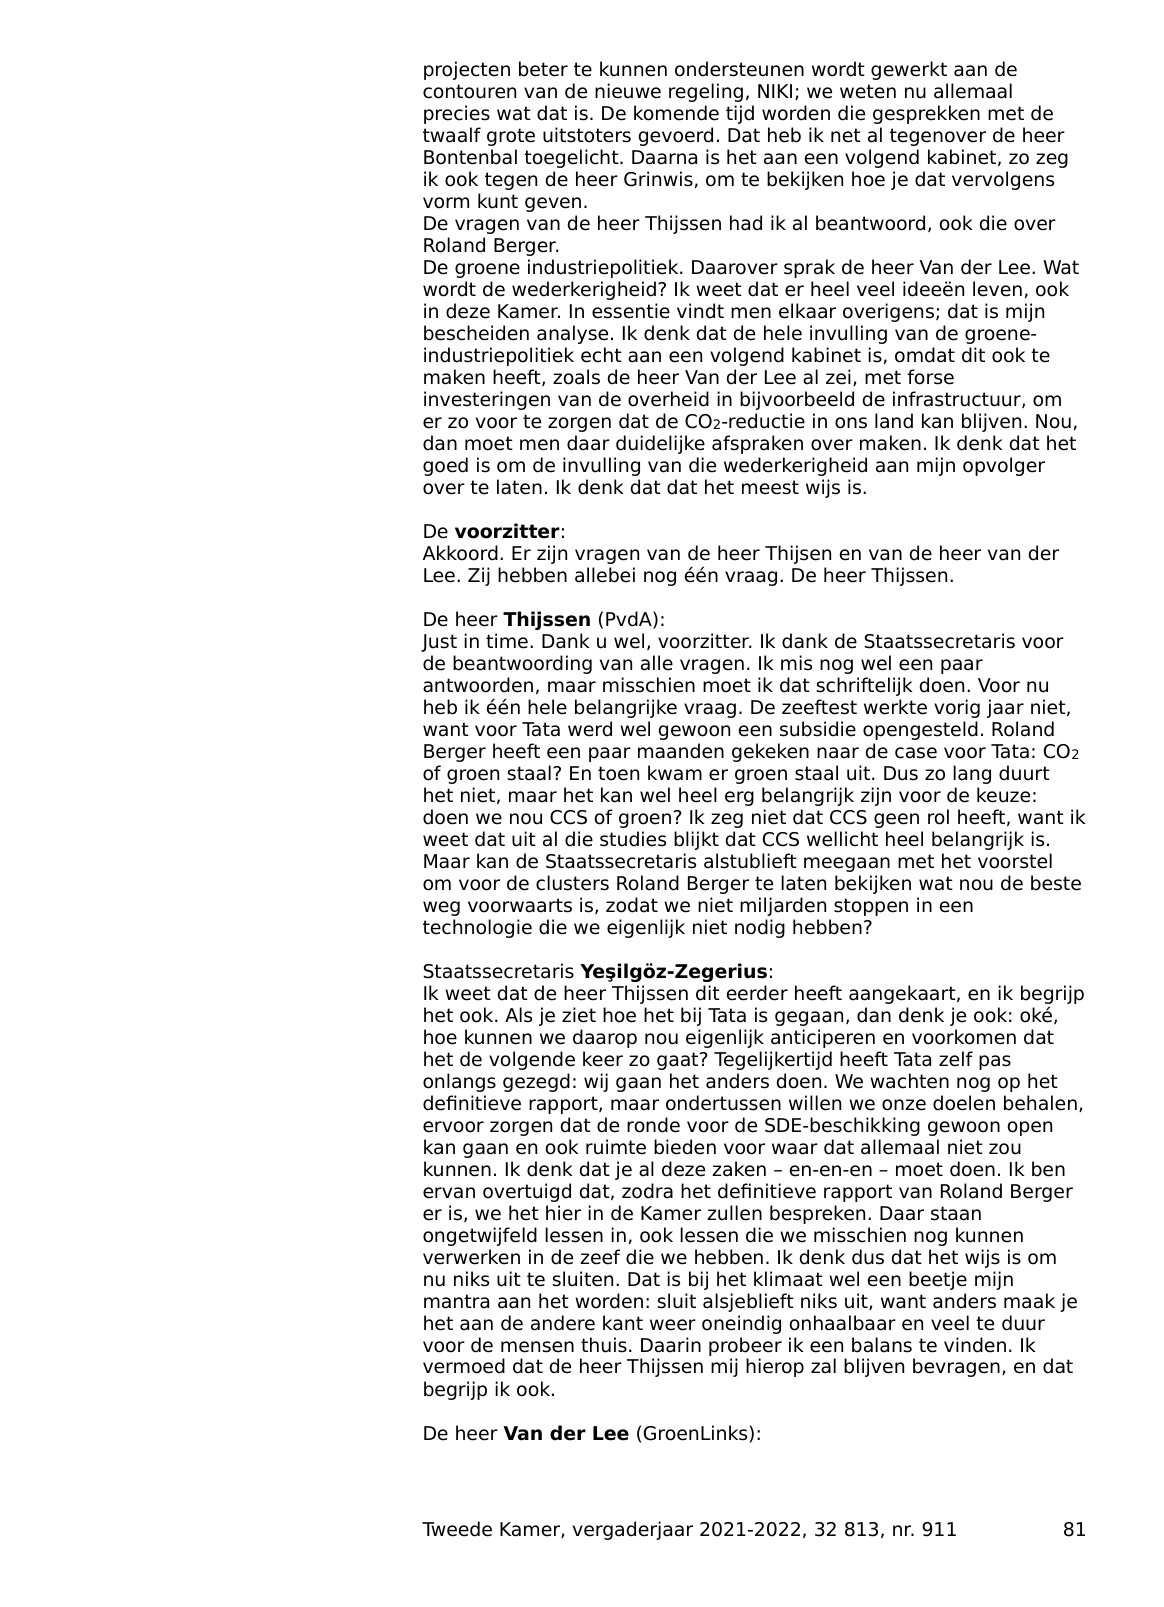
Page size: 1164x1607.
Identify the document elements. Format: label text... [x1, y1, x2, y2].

text De groene industriepolitiek. Daarover sprak de heer Van der Lee. Wat wordt de wederkerigheid? Ik weet dat er heel veel ideeën leven, ook in deze Kamer. In essentie vindt men elkaar overigens; dat is mijn bescheiden analyse. Ik denk dat de hele invulling van de groene-industriepolitiek echt aan een volgend kabinet is, omdat dit ook te maken heeft, zoals de heer Van der Lee al zei, met forse investeringen van de overheid in bijvoorbeeld de infrastructuur, om er zo voor te zorgen dat de CO2-reductie in ons land kan blijven. Nou, dan moet men daar duidelijke afspraken over maken. Ik denk dat het goed is om de invulling van die wederkerigheid aan mijn opvolger over te laten. Ik denk dat dat het meest wijs is. [422, 257, 1087, 499]
text De heer Van der Lee (GroenLinks): [422, 1423, 1087, 1444]
text De vragen van de heer Thijssen had ik al beantwoord, ook die over Roland Berger. [422, 213, 1087, 257]
text projecten beter te kunnen ondersteunen wordt gewerkt aan de contouren van de nieuwe regeling, NIKI; we weten nu allemaal precies wat dat is. De komende tijd worden die gesprekken met de twaalf grote uitstoters gevoerd. Dat heb ik net al tegenover de heer Bontenbal toegelicht. Daarna is het aan een volgend kabinet, zo zeg ik ook tegen de heer Grinwis, om te bekijken hoe je dat vervolgens vorm kunt geven. [422, 59, 1087, 213]
text De voorzitter: [422, 521, 1087, 543]
text Just in time. Dank u wel, voorzitter. Ik dank de Staatssecretaris voor de beantwoording van alle vragen. Ik mis nog wel een paar antwoorden, maar misschien moet ik dat schriftelijk doen. Voor nu heb ik één hele belangrijke vraag. De zeeftest werkte vorig jaar niet, want voor Tata werd wel gewoon een subsidie opengesteld. Roland Berger heeft een paar maanden gekeken naar de case voor Tata: CO2 of groen staal? En toen kwam er groen staal uit. Dus zo lang duurt het niet, maar het kan wel heel erg belangrijk zijn voor de keuze: doen we nou CCS of groen? Ik zeg niet dat CCS geen rol heeft, want ik weet dat uit al die studies blijkt dat CCS wellicht heel belangrijk is. Maar kan de Staatssecretaris alstublieft meegaan met het voorstel om voor de clusters Roland Berger te laten bekijken wat nou de beste weg voorwaarts is, zodat we niet miljarden stoppen in een technologie die we eigenlijk niet nodig hebben? [422, 631, 1087, 939]
text Ik weet dat de heer Thijssen dit eerder heeft aangekaart, en ik begrijp het ook. Als je ziet hoe het bij Tata is gegaan, dan denk je ook: oké, hoe kunnen we daarop nou eigenlijk anticiperen en voorkomen dat het de volgende keer zo gaat? Tegelijkertijd heeft Tata zelf pas onlangs gezegd: wij gaan het anders doen. We wachten nog op het definitieve rapport, maar ondertussen willen we onze doelen behalen, ervoor zorgen dat de ronde voor de SDE-beschikking gewoon open kan gaan en ook ruimte bieden voor waar dat allemaal niet zou kunnen. Ik denk dat je al deze zaken – en-en-en – moet doen. Ik ben ervan overtuigd dat, zodra het definitieve rapport van Roland Berger er is, we het hier in de Kamer zullen bespreken. Daar staan ongetwijfeld lessen in, ook lessen die we misschien nog kunnen verwerken in de zeef die we hebben. Ik denk dus dat het wijs is om nu niks uit te sluiten. Dat is bij het klimaat wel een beetje mijn mantra aan het worden: sluit alsjeblieft niks uit, want anders maak je het aan de andere kant weer oneindig onhaalbaar en veel te duur voor de mensen thuis. Daarin probeer ik een balans te vinden. Ik vermoed dat de heer Thijssen mij hierop zal blijven bevragen, en dat begrijp ik ook. [422, 983, 1087, 1400]
text Staatssecretaris Yeşilgöz-Zegerius: [422, 961, 1087, 983]
text De heer Thijssen (PvdA): [422, 609, 1087, 631]
text Akkoord. Er zijn vragen van de heer Thijsen en van de heer van der Lee. Zij hebben allebei nog één vraag. De heer Thijssen. [422, 543, 1087, 587]
